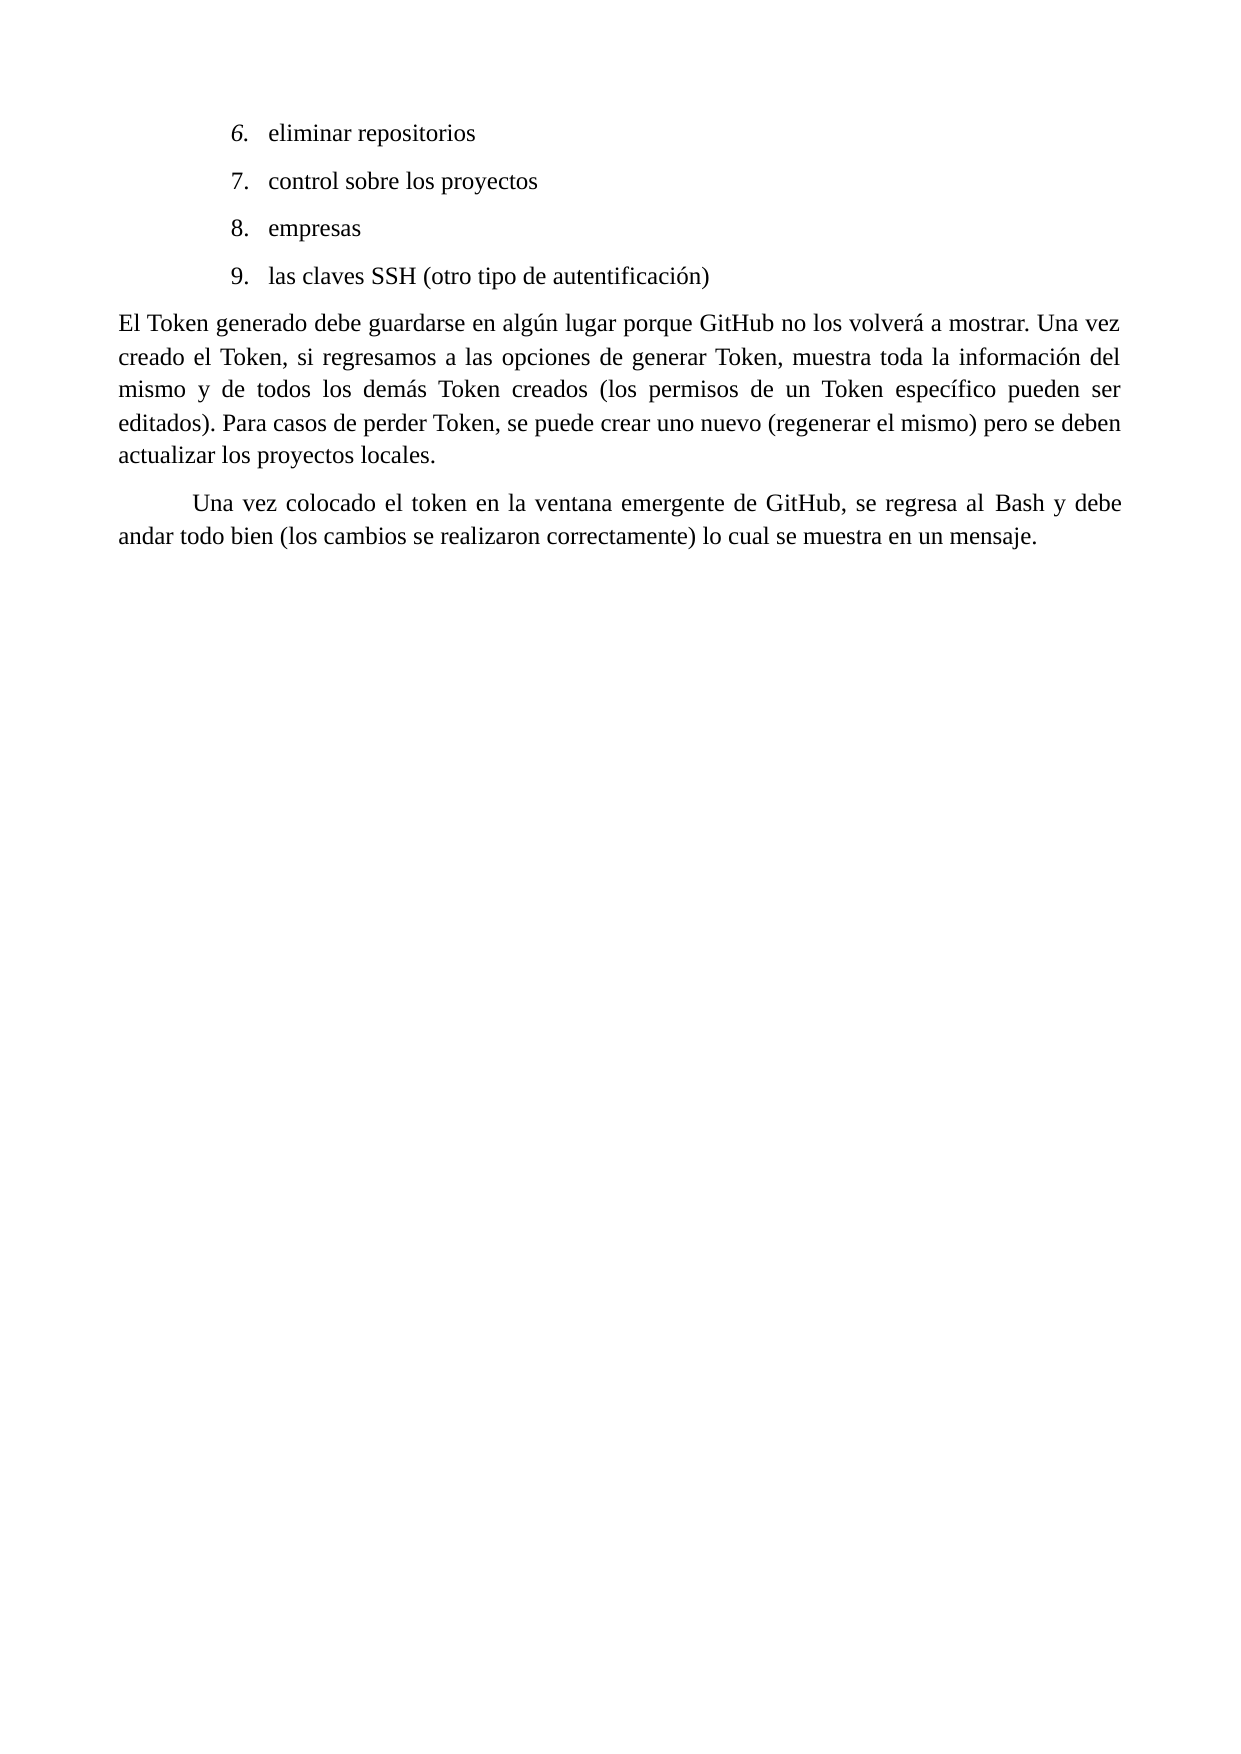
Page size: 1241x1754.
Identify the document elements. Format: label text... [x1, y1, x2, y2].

list empresas [231, 213, 1122, 242]
list las claves SSH (otro tipo de autentificación) [231, 261, 1122, 290]
list eliminar repositorios [231, 118, 1122, 147]
text Una vez colocado el token en la ventana emergente de GitHub, se regresa al Bash y debe andar todo bien (los cambios se realizaron correctamente) lo cual se muestra en un mensaje. [118, 488, 1122, 550]
text El Token generado debe guardarse en algún lugar porque GitHub no los volverá a mostrar. Una vez creado el Token, si regresamos a las opciones de generar Token, muestra toda la información del mismo y de todos los demás Token creados (los permisos de un Token específico pueden ser editados). Para casos de perder Token, se puede crear uno nuevo (regenerar el mismo) pero se deben actualizar los proyectos locales. [118, 308, 1122, 469]
list control sobre los proyectos [231, 166, 1122, 194]
